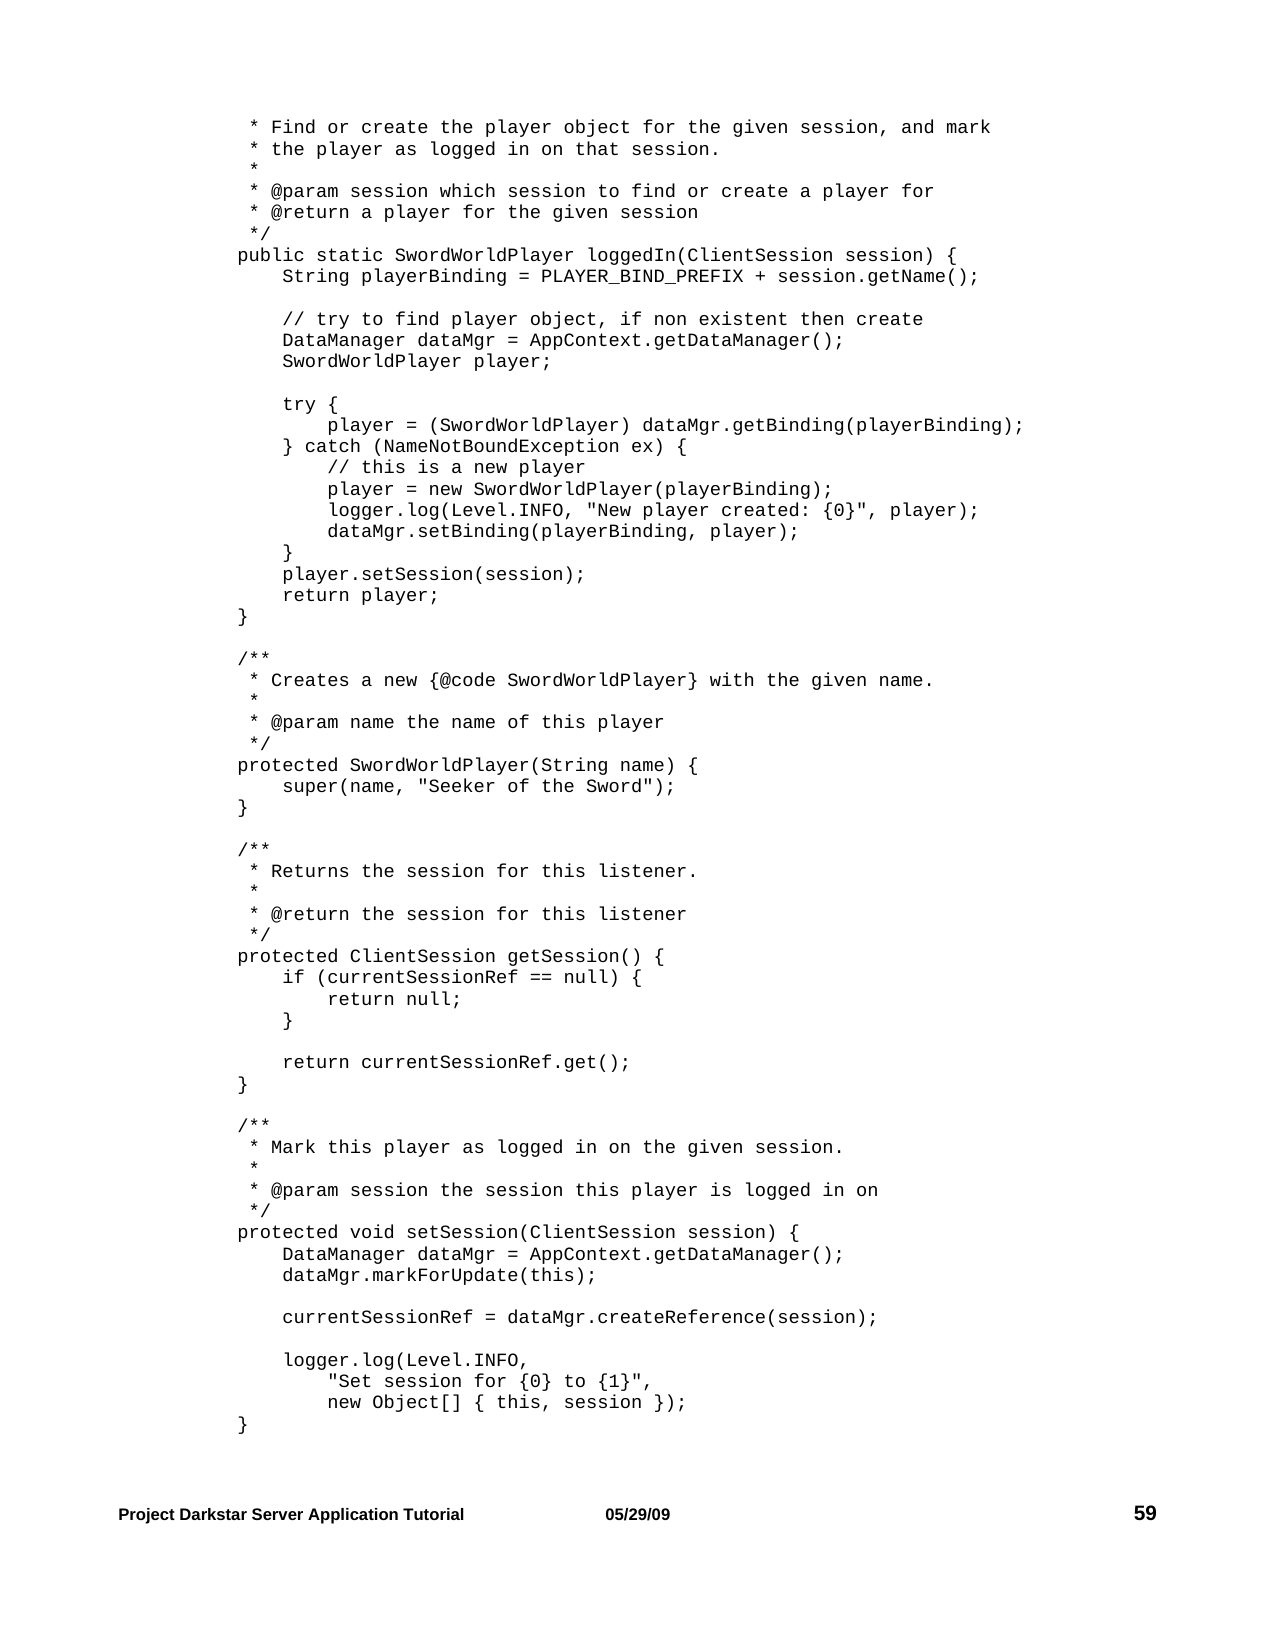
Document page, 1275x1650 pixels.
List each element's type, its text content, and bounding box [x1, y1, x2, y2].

text } [192, 607, 1098, 628]
text * Mark this player as logged in on the given session. [192, 1138, 1098, 1159]
text return currentSessionRef.get(); [192, 1053, 1098, 1074]
text */ [192, 1202, 1098, 1223]
text currentSessionRef = dataMgr.createReference(session); [192, 1308, 1098, 1329]
text logger.log(Level.INFO, [192, 1351, 1098, 1372]
text DataManager dataMgr = AppContext.getDataManager(); [192, 1244, 1098, 1266]
text /** [192, 1117, 1098, 1138]
text try { [192, 394, 1098, 416]
text player = new SwordWorldPlayer(playerBinding); [192, 479, 1098, 501]
text */ [192, 734, 1098, 756]
text return player; [192, 586, 1098, 607]
text */ [192, 926, 1098, 947]
text * @param session which session to find or create a player for [192, 182, 1098, 203]
text /** [192, 649, 1098, 671]
text * @param session the session this player is logged in on [192, 1181, 1098, 1202]
text protected SwordWorldPlayer(String name) { [192, 756, 1098, 777]
text } [192, 798, 1098, 819]
text // this is a new player [192, 458, 1098, 479]
text // try to find player object, if non existent then create [192, 309, 1098, 331]
text } catch (NameNotBoundException ex) { [192, 437, 1098, 458]
text * the player as logged in on that session. [192, 139, 1098, 161]
text protected ClientSession getSession() { [192, 947, 1098, 968]
text /** [192, 841, 1098, 862]
text if (currentSessionRef == null) { [192, 968, 1098, 989]
text logger.log(Level.INFO, "New player created: {0}", player); [192, 501, 1098, 522]
text } [192, 1414, 1098, 1436]
text player = (SwordWorldPlayer) dataMgr.getBinding(playerBinding); [192, 416, 1098, 437]
text super(name, "Seeker of the Sword"); [192, 777, 1098, 798]
text SwordWorldPlayer player; [192, 352, 1098, 373]
text public static SwordWorldPlayer loggedIn(ClientSession session) { [192, 246, 1098, 267]
text } [192, 543, 1098, 564]
text new Object[] { this, session }); [192, 1393, 1098, 1414]
text DataManager dataMgr = AppContext.getDataManager(); [192, 331, 1098, 352]
text "Set session for {0} to {1}", [192, 1372, 1098, 1393]
text * [192, 883, 1098, 904]
text * [192, 692, 1098, 713]
text protected void setSession(ClientSession session) { [192, 1223, 1098, 1244]
text * @return a player for the given session [192, 203, 1098, 224]
text * Returns the session for this listener. [192, 862, 1098, 883]
text * Find or create the player object for the given session, and mark [192, 118, 1098, 139]
text } [192, 1011, 1098, 1032]
text dataMgr.markForUpdate(this); [192, 1266, 1098, 1287]
text String playerBinding = PLAYER_BIND_PREFIX + session.getName(); [192, 267, 1098, 288]
text * [192, 161, 1098, 182]
text * @param name the name of this player [192, 713, 1098, 734]
text * Creates a new {@code SwordWorldPlayer} with the given name. [192, 671, 1098, 692]
text * [192, 1159, 1098, 1181]
text dataMgr.setBinding(playerBinding, player); [192, 522, 1098, 543]
text } [192, 1074, 1098, 1096]
text */ [192, 224, 1098, 246]
text * @return the session for this listener [192, 904, 1098, 926]
text player.setSession(session); [192, 564, 1098, 586]
text return null; [192, 989, 1098, 1011]
